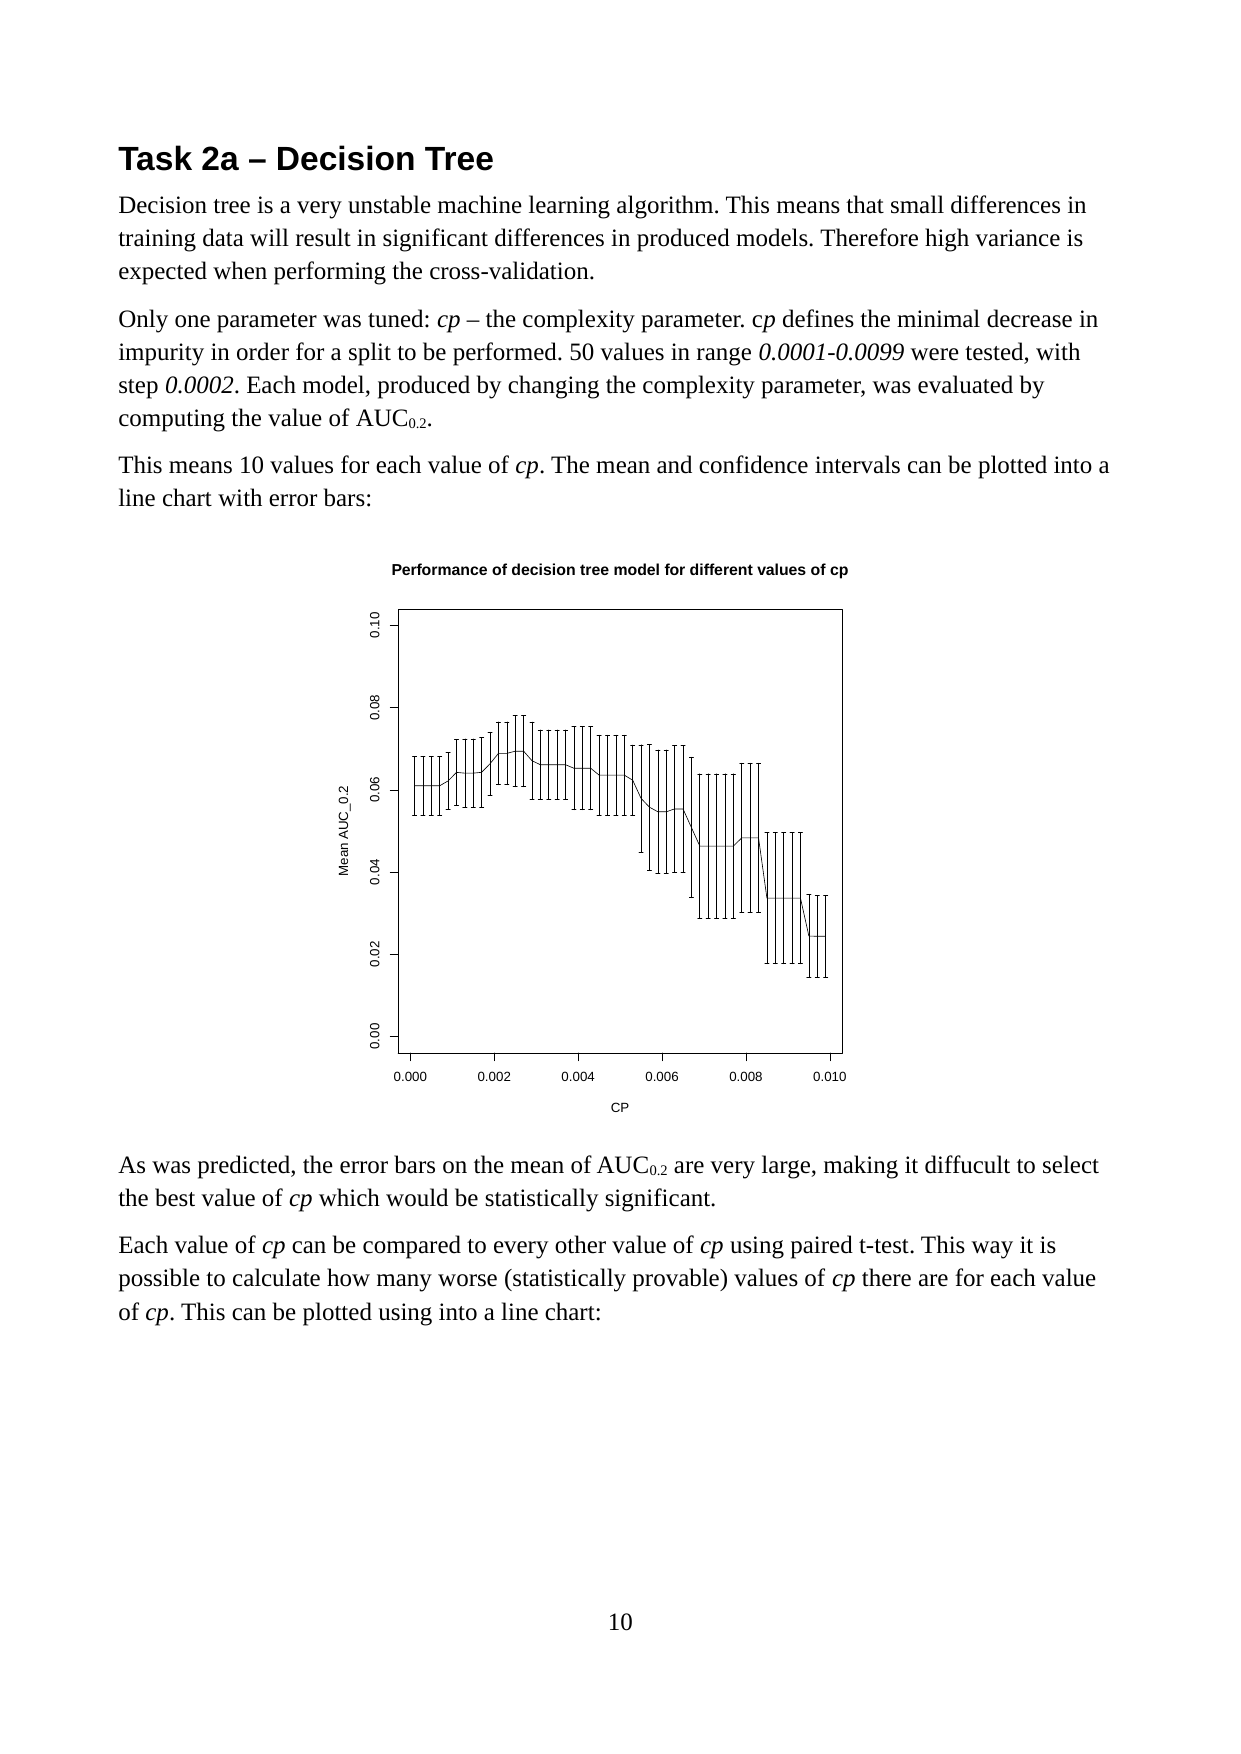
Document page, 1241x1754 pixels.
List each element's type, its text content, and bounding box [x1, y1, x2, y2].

subtitle Task 2a – Decision Tree [118, 139, 1122, 178]
text Each value of cp can be compared to every other value of cp using paired t-test. This way it is possible to calculate how many worse (statistically provable) values of cp there are for each value of cp. This can be plotted using into a line chart: [118, 1231, 1122, 1325]
text As was predicted, the error bars on the mean of AUC0.2 are very large, making it diffucult to select the best value of cp which would be statistically significant. [118, 1150, 1122, 1212]
text This means 10 values for each value of cp. The mean and confidence intervals can be plotted into a line chart with error bars: [118, 450, 1122, 512]
text Only one parameter was tuned: cp – the complexity parameter. cp defines the minimal decrease in impurity in order for a split to be performed. 50 values in range 0.0001-0.0099 were tested, with step 0.0002. Each model, produced by changing the complexity parameter, was evaluated by computing the value of AUC0.2. [118, 304, 1122, 432]
text Decision tree is a very unstable machine learning algorithm. This means that small differences in training data will result in significant differences in produced models. Therefore high variance is expected when performing the cross-validation. [118, 190, 1122, 285]
